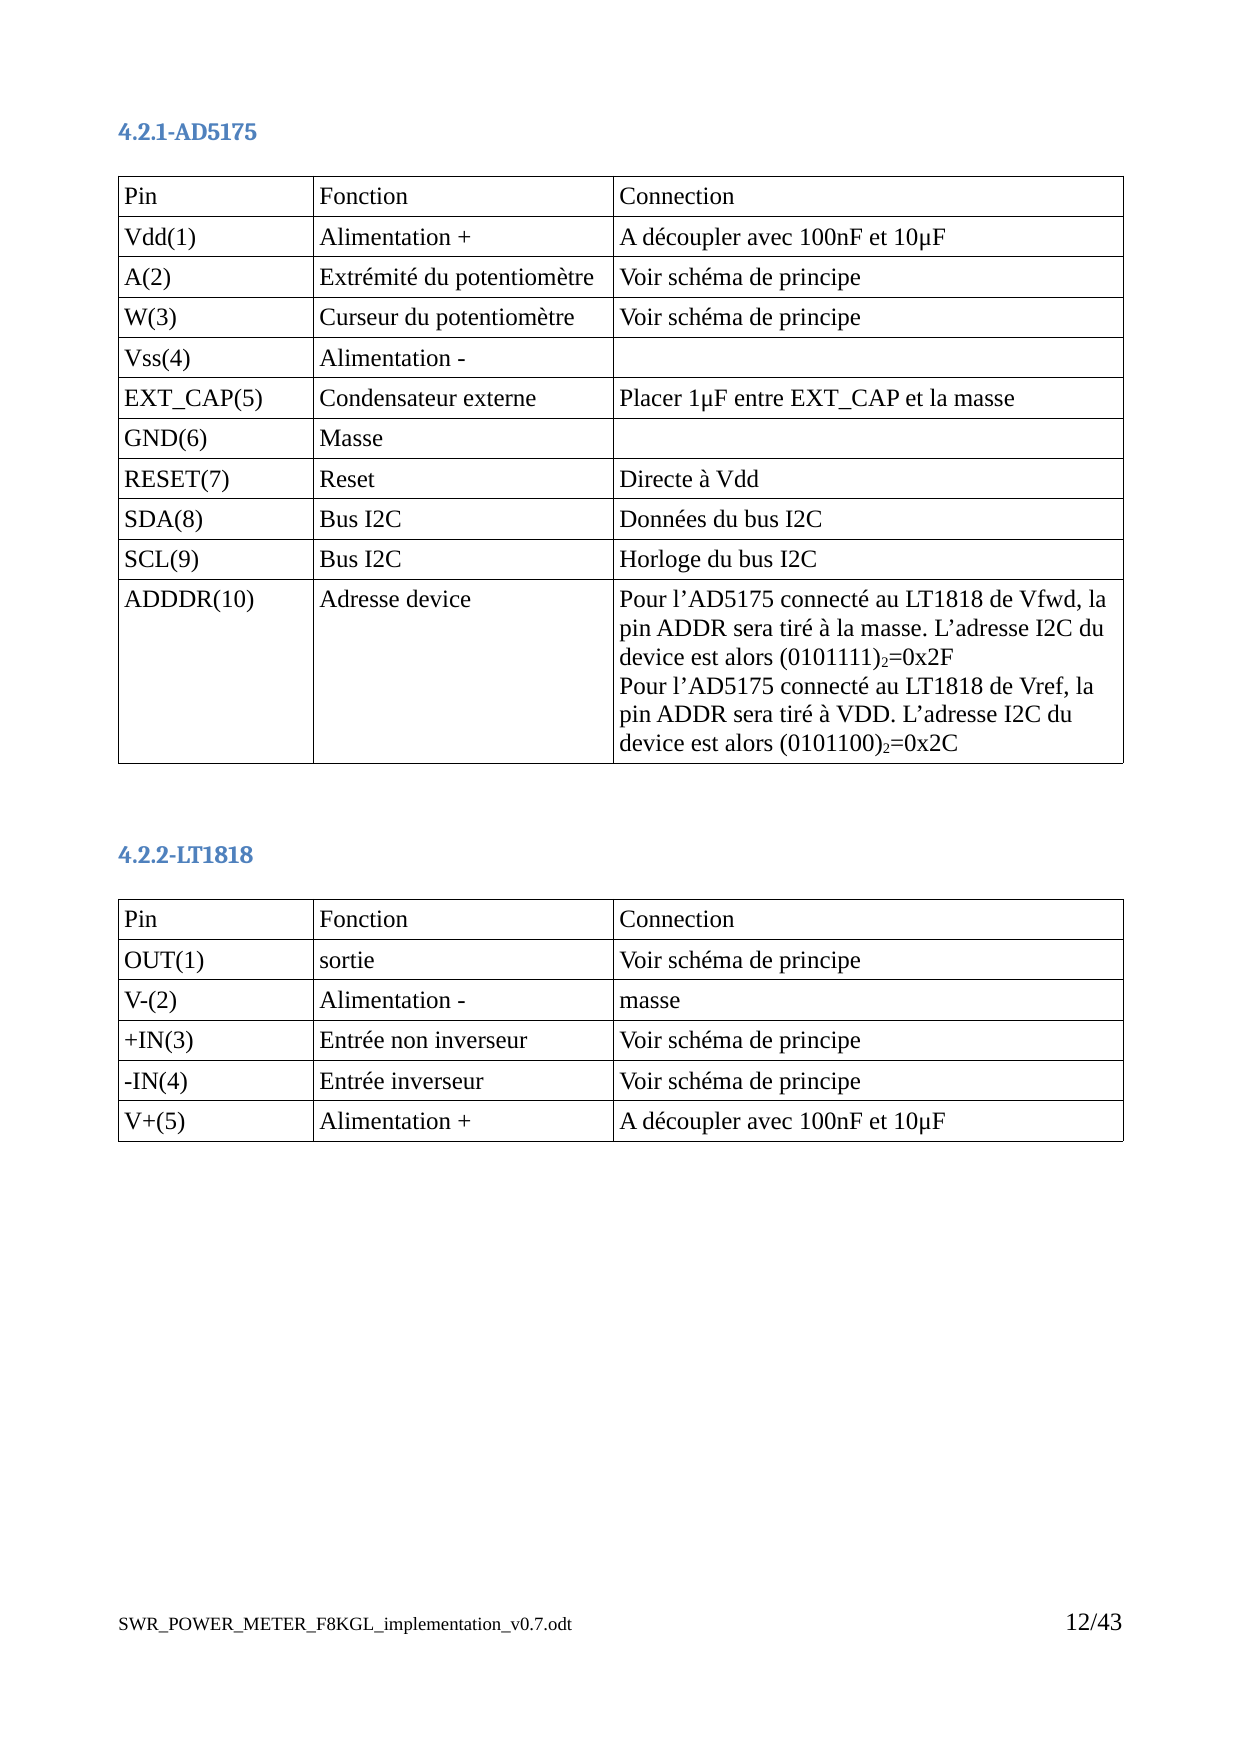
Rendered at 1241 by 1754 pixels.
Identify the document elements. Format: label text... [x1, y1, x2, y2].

table_cell Extrémité du potentiomètre [314, 257, 613, 297]
table_cell Entrée non inverseur [314, 1021, 613, 1060]
table_cell Condensateur externe [314, 378, 613, 417]
subtitle 4.2.2-LT1818 [118, 841, 1122, 870]
table_cell +IN(3) [119, 1021, 313, 1060]
table_cell Masse [314, 419, 613, 458]
table_cell Placer 1μF entre EXT_CAP et la masse [614, 378, 1123, 417]
table_cell Vss(4) [119, 338, 313, 377]
table_cell Voir schéma de principe [614, 940, 1123, 979]
table_cell ADDDR(10) [119, 580, 313, 763]
table_header Connection [614, 900, 1123, 939]
table_cell Alimentation - [314, 338, 613, 377]
table_cell Pour l’AD5175 connecté au LT1818 de Vfwd, la pin ADDR sera tiré à la masse. L’adresse I2C du device est alors (0101111)2=0x2F Pour l’AD5175 connecté au LT1818 de Vref, la pin ADDR sera tiré à VDD. L’adresse I2C du device est alors (0101100)2=0x2C [614, 580, 1123, 763]
table_header Fonction [314, 900, 613, 939]
table_cell -IN(4) [119, 1061, 313, 1100]
table_cell Voir schéma de principe [614, 1061, 1123, 1100]
table_cell Voir schéma de principe [614, 1021, 1123, 1060]
table_cell Entrée inverseur [314, 1061, 613, 1100]
table_cell masse [614, 980, 1123, 1020]
table_cell Curseur du potentiomètre [314, 298, 613, 337]
table_cell A(2) [119, 257, 313, 297]
table_header Pin [119, 177, 313, 216]
table_cell Alimentation + [314, 217, 613, 256]
table_cell Reset [314, 459, 613, 498]
table_cell sortie [314, 940, 613, 979]
table_cell A découpler avec 100nF et 10μF [614, 1101, 1123, 1141]
table_cell Vdd(1) [119, 217, 313, 256]
table_cell Horloge du bus I2C [614, 540, 1123, 579]
table_cell OUT(1) [119, 940, 313, 979]
table_cell EXT_CAP(5) [119, 378, 313, 417]
table_header Connection [614, 177, 1123, 216]
table_cell A découpler avec 100nF et 10μF [614, 217, 1123, 256]
table_header Pin [119, 900, 313, 939]
table_cell [614, 419, 1123, 458]
table_cell Bus I2C [314, 540, 613, 579]
table_cell Alimentation + [314, 1101, 613, 1141]
table_cell SCL(9) [119, 540, 313, 579]
table_cell V-(2) [119, 980, 313, 1020]
table_cell GND(6) [119, 419, 313, 458]
subtitle 4.2.1-AD5175 [118, 118, 1122, 147]
table_cell V+(5) [119, 1101, 313, 1141]
table_cell Bus I2C [314, 499, 613, 538]
table_cell Directe à Vdd [614, 459, 1123, 498]
table_cell RESET(7) [119, 459, 313, 498]
table_cell Voir schéma de principe [614, 298, 1123, 337]
table_cell Adresse device [314, 580, 613, 763]
table_cell Voir schéma de principe [614, 257, 1123, 297]
table_header Fonction [314, 177, 613, 216]
table_cell W(3) [119, 298, 313, 337]
table_cell Alimentation - [314, 980, 613, 1020]
table_cell SDA(8) [119, 499, 313, 538]
table_cell [614, 338, 1123, 377]
table_cell Données du bus I2C [614, 499, 1123, 538]
